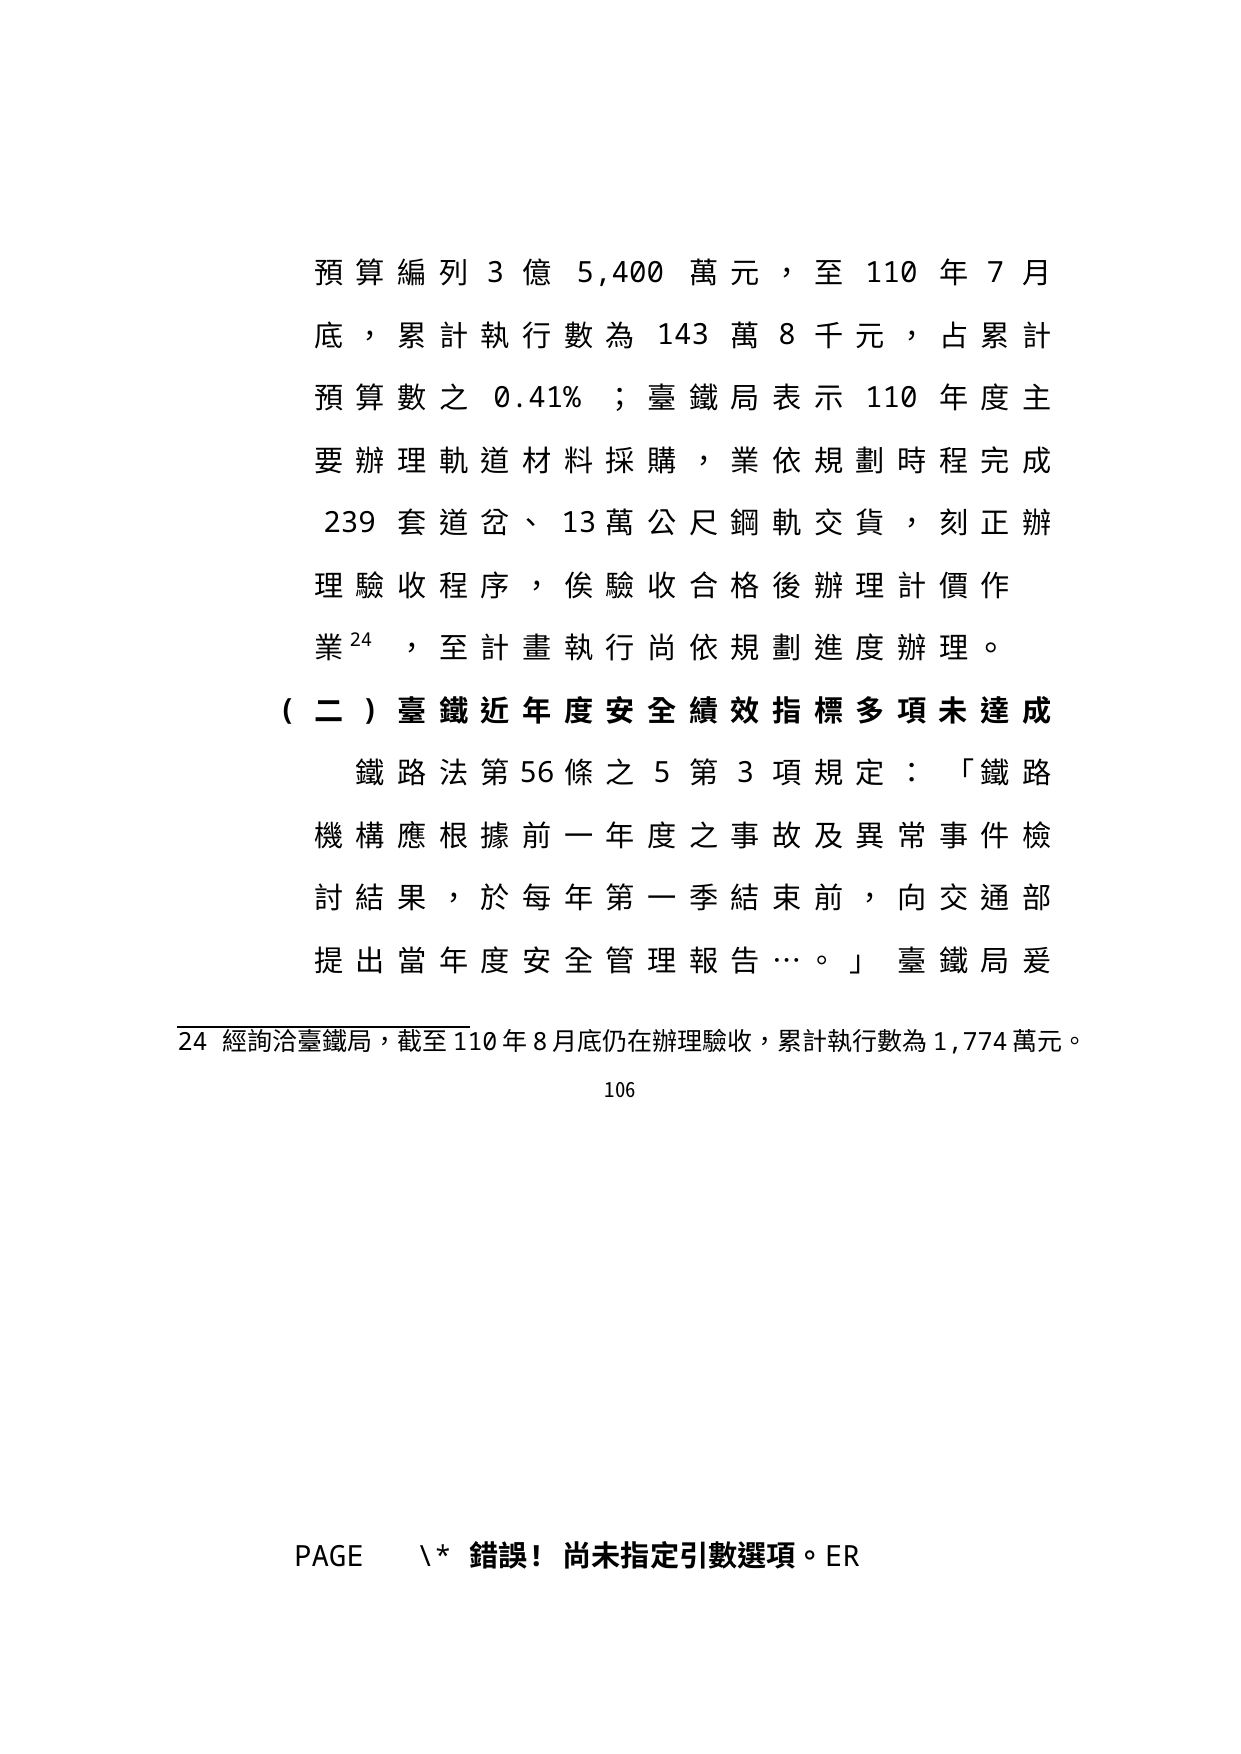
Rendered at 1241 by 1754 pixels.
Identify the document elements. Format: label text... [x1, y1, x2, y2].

text 經詢洽臺鐵局，截至110年8月底仍在辦理驗收，累計執行數為1,774萬元。 [177, 1027, 1063, 1056]
text 預算編列3億5,400萬元，至110年7月底，累計執行數為143萬8千元，占累計預算數之0.41%；臺鐵局表示110年度主要辦理軌道材料採購，業依規劃時程完成239套道岔、13萬公尺鋼軌交貨，刻正辦理驗收程序，俟驗收合格後辦理計價作業，至計畫執行尚依規劃進度辦理。 [271, 229, 1058, 667]
text 鐵路法第56條之5第3項規定：「鐵路機構應根據前一年度之事故及異常事件檢討結果，於每年第一季結束前，向交通部提出當年度安全管理報告…。」臺鐵局爰 [271, 729, 1058, 979]
text (二)臺鐵近年度安全績效指標多項未達成 [242, 667, 1058, 729]
